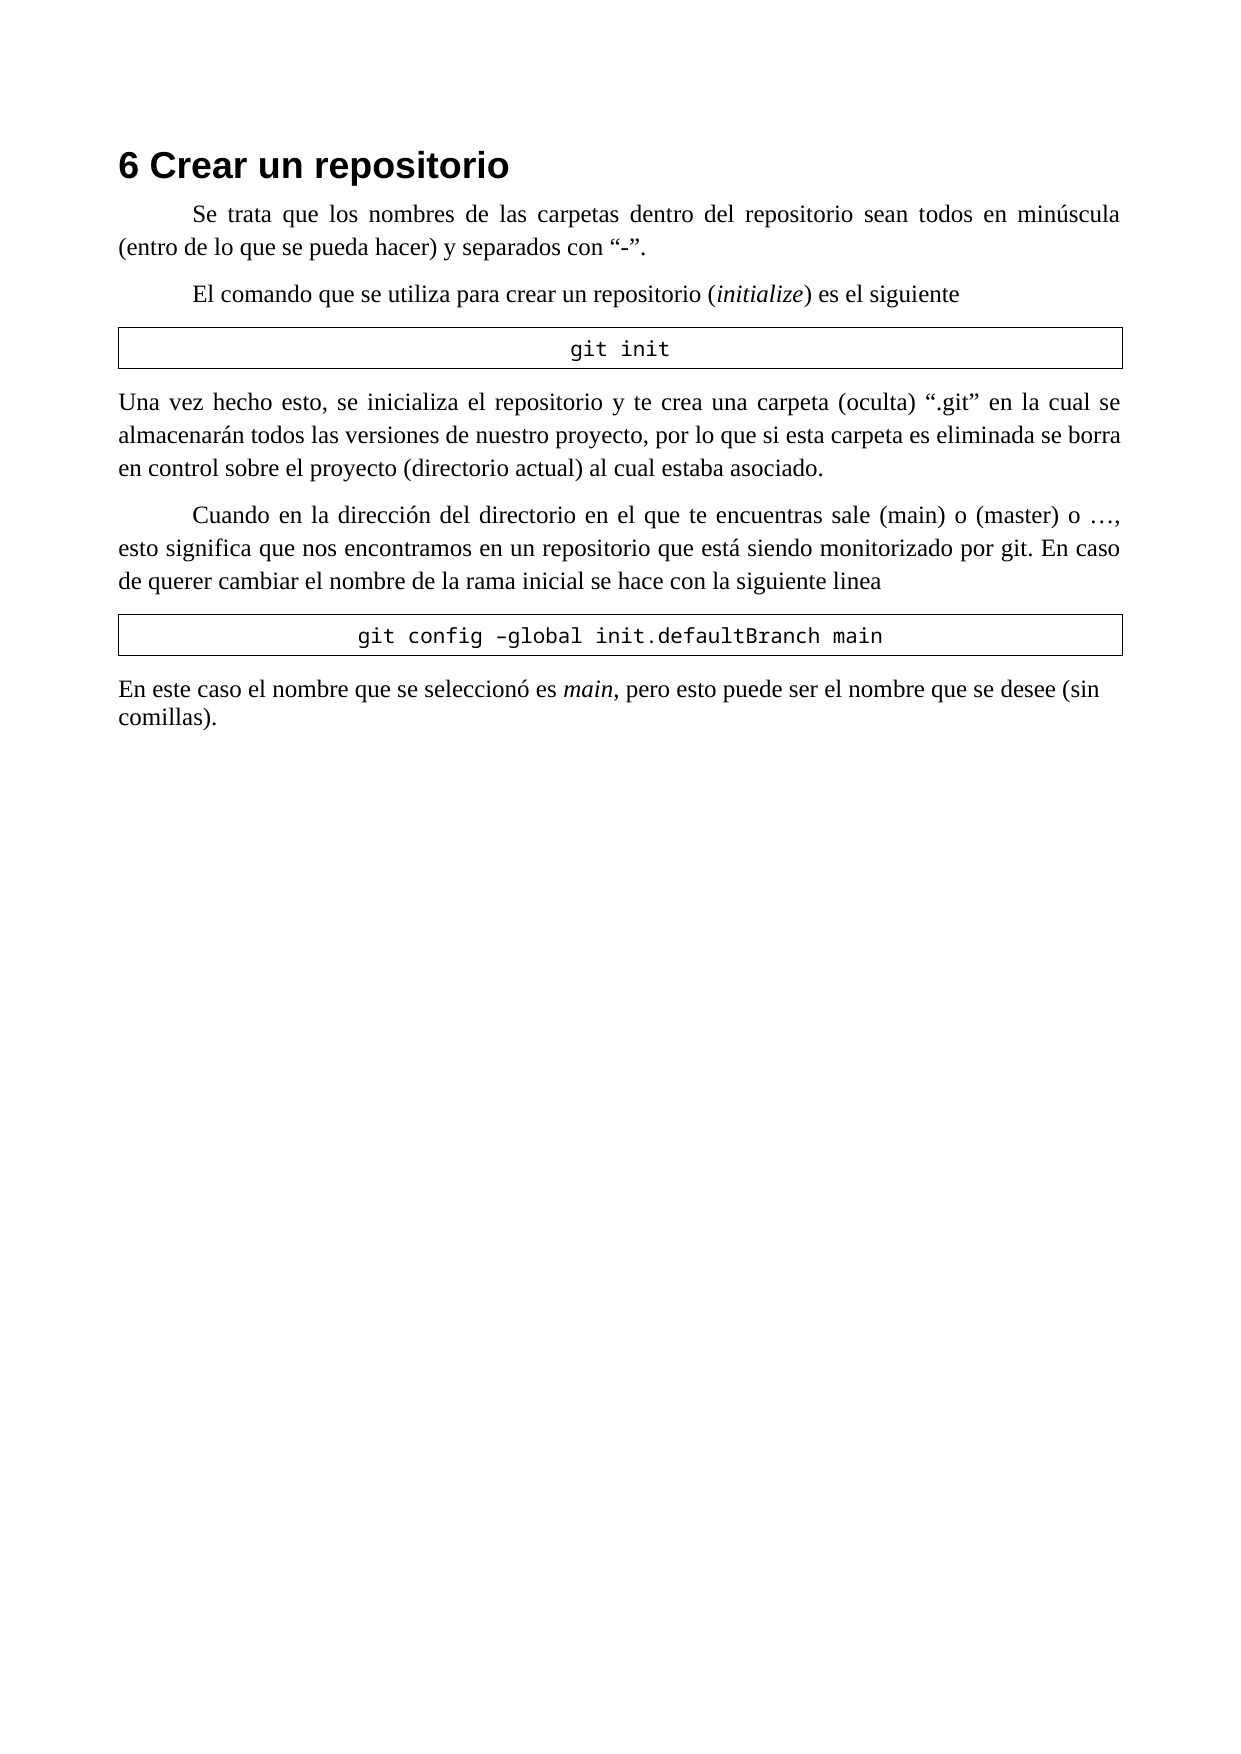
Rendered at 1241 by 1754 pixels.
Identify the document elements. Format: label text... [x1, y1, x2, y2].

text Cuando en la dirección del directorio en el que te encuentras sale (main) o (master) o …, esto significa que nos encontramos en un repositorio que está siendo monitorizado por git. En caso de querer cambiar el nombre de la rama inicial se hace con la siguiente linea [118, 500, 1122, 595]
table_header git init [119, 328, 1122, 368]
table_header git config –global init.defaultBranch main [119, 615, 1122, 655]
text Una vez hecho esto, se inicializa el repositorio y te crea una carpeta (oculta) “.git” en la cual se almacenarán todos las versiones de nuestro proyecto, por lo que si esta carpeta es eliminada se borra en control sobre el proyecto (directorio actual) al cual estaba asociado. [118, 387, 1122, 481]
subtitle 6 Crear un repositorio [118, 143, 1122, 186]
text El comando que se utiliza para crear un repositorio (initialize) es el siguiente [118, 279, 1122, 308]
text Se trata que los nombres de las carpetas dentro del repositorio sean todos en minúscula (entro de lo que se pueda hacer) y separados con “-”. [118, 199, 1122, 261]
text En este caso el nombre que se seleccionó es main, pero esto puede ser el nombre que se desee (sin comillas). [118, 674, 1122, 731]
